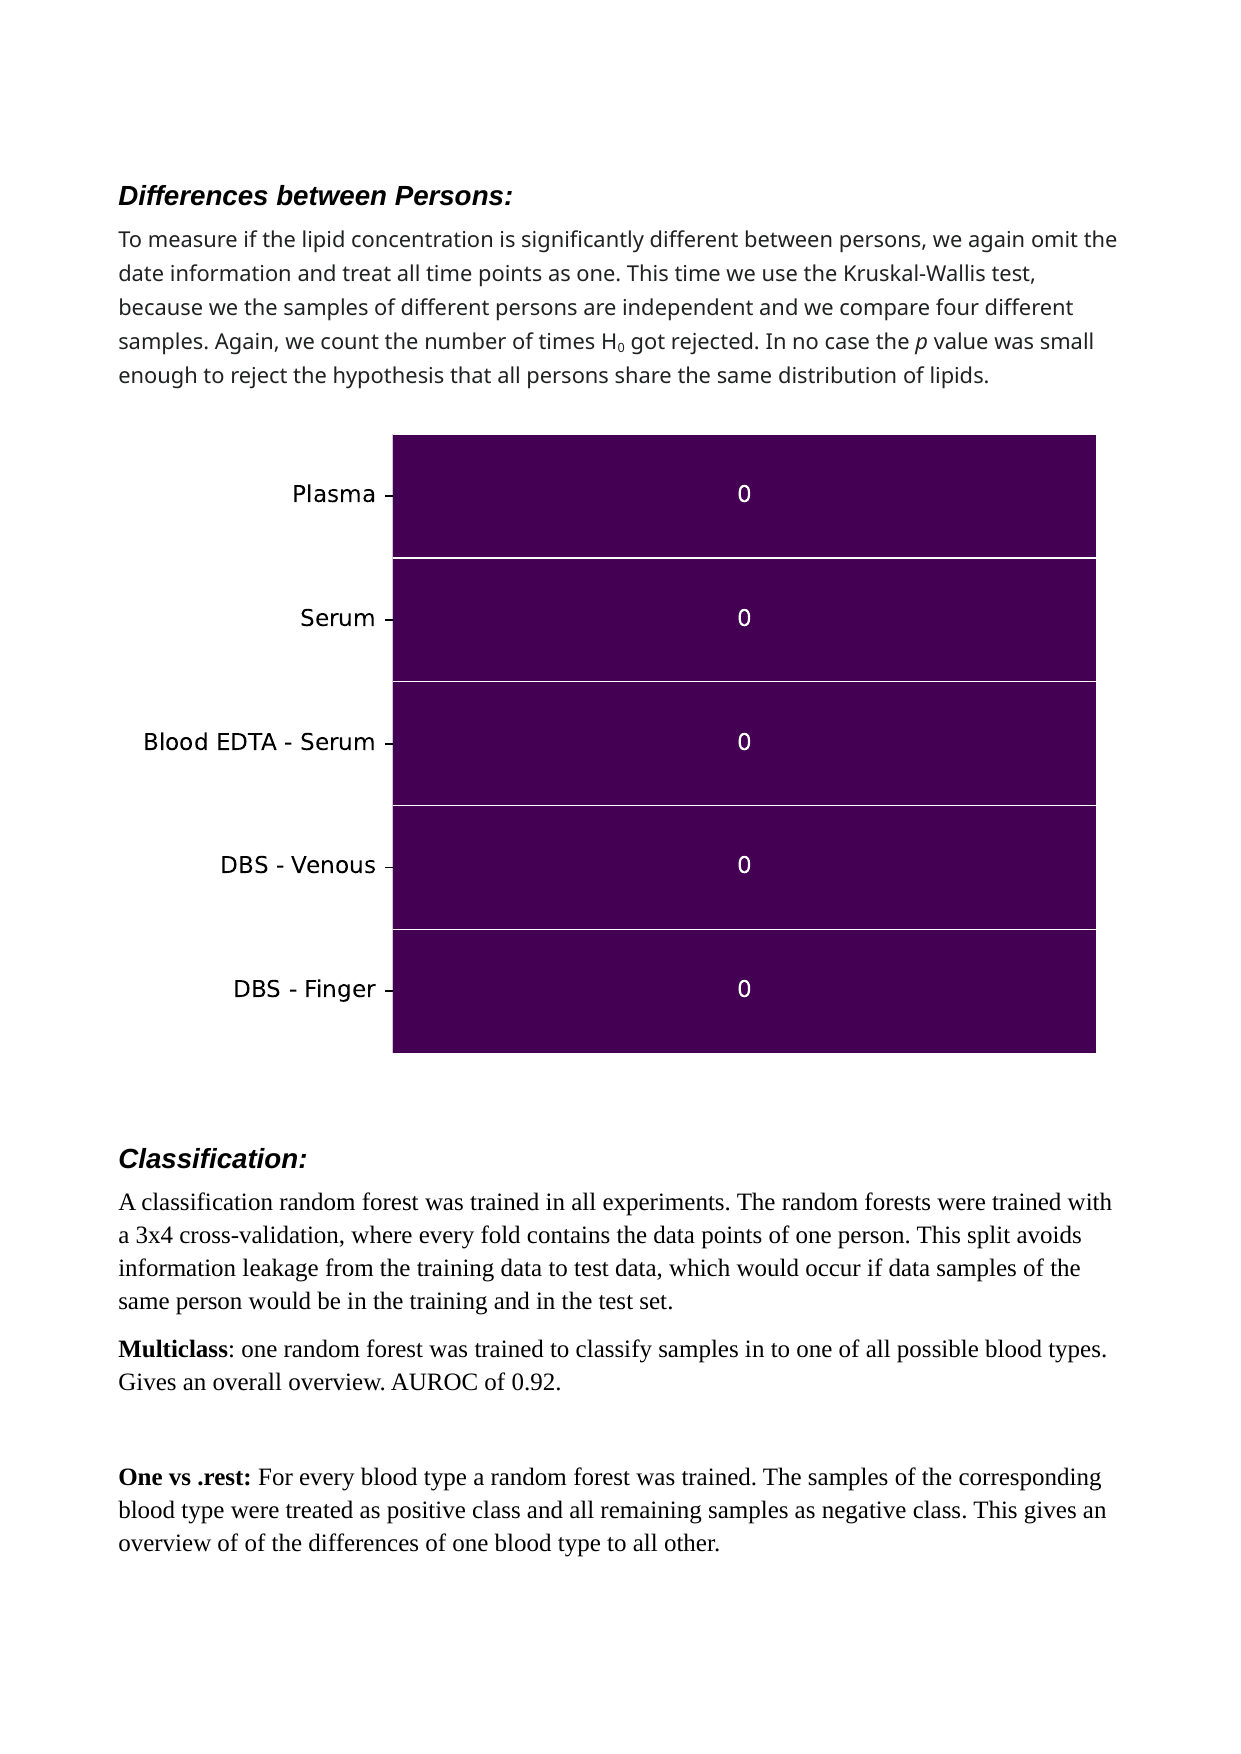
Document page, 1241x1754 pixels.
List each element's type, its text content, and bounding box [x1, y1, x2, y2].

text Multiclass: one random forest was trained to classify samples in to one of all possible blood types. Gives an overall overview. AUROC of 0.92. [118, 1334, 1122, 1396]
text A classification random forest was trained in all experiments. The random forests were trained with a 3x4 cross-validation, where every fold contains the data points of one person. This split avoids information leakage from the training data to test data, which would occur if data samples of the same person would be in the training and in the test set. [118, 1187, 1122, 1315]
text One vs .rest: For every blood type a random forest was trained. The samples of the corresponding blood type were treated as positive class and all remaining samples as negative class. This gives an overview of of the differences of one blood type to all other. [118, 1462, 1122, 1557]
text To measure if the lipid concentration is significantly different between persons, we again omit the date information and treat all time points as one. This time we use the Kruskal-Wallis test, because we the samples of different persons are independent and we compare four different samples. Again, we count the number of times H0 got rejected. In no case the p value was small enough to reject the hypothesis that all persons share the same distribution of lipids. [118, 224, 1122, 390]
subtitle Classification: [118, 1143, 1122, 1175]
subtitle Differences between Persons: [118, 179, 1122, 211]
